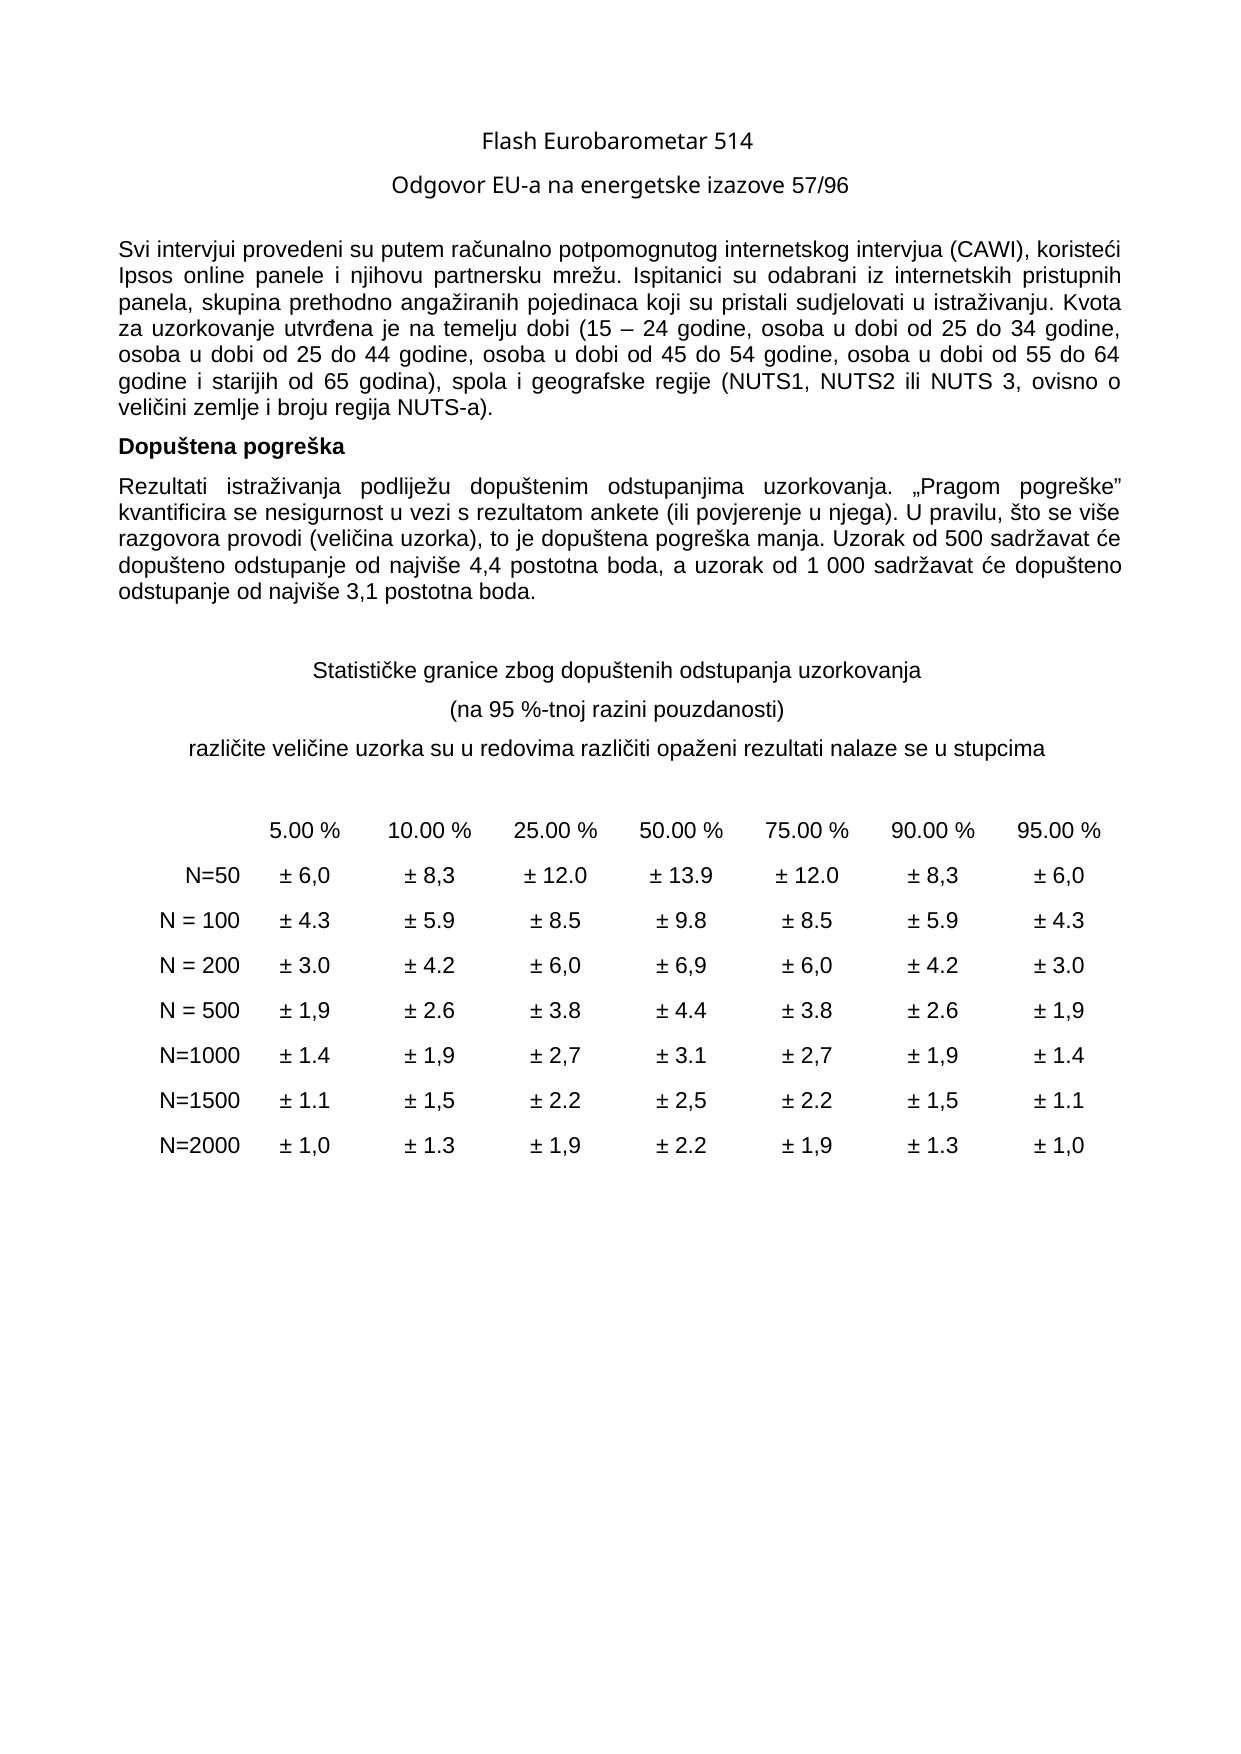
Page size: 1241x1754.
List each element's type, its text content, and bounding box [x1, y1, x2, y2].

table_cell ± 1,9 [493, 1123, 618, 1168]
table_cell ± 2,5 [618, 1078, 744, 1123]
table_cell ± 1.4 [996, 1033, 1122, 1078]
table_cell ± 2.2 [493, 1078, 618, 1123]
table_cell N=2000 [118, 1123, 243, 1168]
text Rezultati istraživanja podliježu dopuštenim odstupanjima uzorkovanja. „Pragom pogreške” kvantificira se nesigurnost u vezi s rezultatom ankete (ili povjerenje u njega). U pravilu, što se više razgovora provodi (veličina uzorka), to je dopuštena pogreška manja. Uzorak od 500 sadržavat će dopušteno odstupanje od najviše 4,4 postotna boda, a uzorak od 1 000 sadržavat će dopušteno odstupanje od najviše 3,1 postotna boda. [118, 473, 1122, 604]
text različite veličine uzorka su u redovima različiti opaženi rezultati nalaze se u stupcima [118, 735, 1122, 761]
table_cell N=1500 [118, 1078, 243, 1123]
table_cell ± 8.5 [493, 898, 618, 942]
table_cell ± 1.4 [243, 1033, 367, 1078]
table_cell ± 4.4 [618, 988, 744, 1033]
table_cell ± 4.3 [996, 898, 1122, 942]
table_cell ± 6,0 [493, 943, 618, 988]
table_cell ± 1,0 [996, 1123, 1122, 1168]
table_cell ± 5.9 [870, 898, 996, 942]
table_cell ± 1,9 [996, 988, 1122, 1033]
table_cell ± 6,0 [744, 943, 870, 988]
table_cell ± 8,3 [367, 852, 492, 897]
table_header 5,00 % [243, 807, 367, 852]
table_cell ± 4.2 [870, 943, 996, 988]
table_cell ± 8.5 [744, 898, 870, 942]
table_header 50,00 % [618, 807, 744, 852]
table_cell N = 100 [118, 898, 243, 942]
table_cell ± 12.0 [493, 852, 618, 897]
table_cell ± 1,9 [367, 1033, 492, 1078]
table_cell ± 4.2 [367, 943, 492, 988]
table_cell ± 1.3 [367, 1123, 492, 1168]
table_cell N=50 [118, 852, 243, 897]
table_cell ± 1,9 [870, 1033, 996, 1078]
table_cell ± 3.0 [996, 943, 1122, 988]
table_cell ± 2.2 [618, 1123, 744, 1168]
table_cell ± 1,9 [243, 988, 367, 1033]
table_header 75,00 % [744, 807, 870, 852]
table_cell ± 2.6 [870, 988, 996, 1033]
table_cell ± 1.3 [870, 1123, 996, 1168]
table_cell ± 1,9 [744, 1123, 870, 1168]
table_cell ± 12.0 [744, 852, 870, 897]
table_cell ± 2.6 [367, 988, 492, 1033]
table_cell ± 1.1 [243, 1078, 367, 1123]
table_header 10,00 % [367, 807, 492, 852]
table_cell ± 2.2 [744, 1078, 870, 1123]
table_cell ± 3.8 [493, 988, 618, 1033]
table_header 90,00 % [870, 807, 996, 852]
table_cell ± 2,7 [493, 1033, 618, 1078]
table_cell ± 1,5 [870, 1078, 996, 1123]
table_cell ± 3.8 [744, 988, 870, 1033]
text Svi intervjui provedeni su putem računalno potpomognutog internetskog intervjua (CAWI), koristeći Ipsos online panele i njihovu partnersku mrežu. Ispitanici su odabrani iz internetskih pristupnih panela, skupina prethodno angažiranih pojedinaca koji su pristali sudjelovati u istraživanju. Kvota za uzorkovanje utvrđena je na temelju dobi (15 – 24 godine, osoba u dobi od 25 do 34 godine, osoba u dobi od 25 do 44 godine, osoba u dobi od 45 do 54 godine, osoba u dobi od 55 do 64 godine i starijih od 65 godina), spola i geografske regije (NUTS1, NUTS2 ili NUTS 3, ovisno o veličini zemlje i broju regija NUTS-a). [118, 236, 1122, 420]
table_header 25,00 % [493, 807, 618, 852]
table_cell N = 500 [118, 988, 243, 1033]
text Dopuštena pogreška [118, 433, 1122, 460]
table_cell ± 3.1 [618, 1033, 744, 1078]
table_cell ± 6,0 [243, 852, 367, 897]
table_cell ± 2,7 [744, 1033, 870, 1078]
text (na 95 %-tnoj razini pouzdanosti) [118, 696, 1122, 722]
table_cell ± 5.9 [367, 898, 492, 942]
table_cell ± 6,9 [618, 943, 744, 988]
table_cell ± 13.9 [618, 852, 744, 897]
table_header 95,00 % [996, 807, 1122, 852]
table_cell ± 8,3 [870, 852, 996, 897]
table_cell N=1000 [118, 1033, 243, 1078]
table_cell ± 6,0 [996, 852, 1122, 897]
table_cell ± 1,0 [243, 1123, 367, 1168]
text Statističke granice zbog dopuštenih odstupanja uzorkovanja [118, 657, 1122, 683]
table_header [118, 807, 243, 852]
table_cell ± 9.8 [618, 898, 744, 942]
table_cell ± 4.3 [243, 898, 367, 942]
table_cell ± 1.1 [996, 1078, 1122, 1123]
table_cell ± 1,5 [367, 1078, 492, 1123]
table_cell N = 200 [118, 943, 243, 988]
table_cell ± 3.0 [243, 943, 367, 988]
